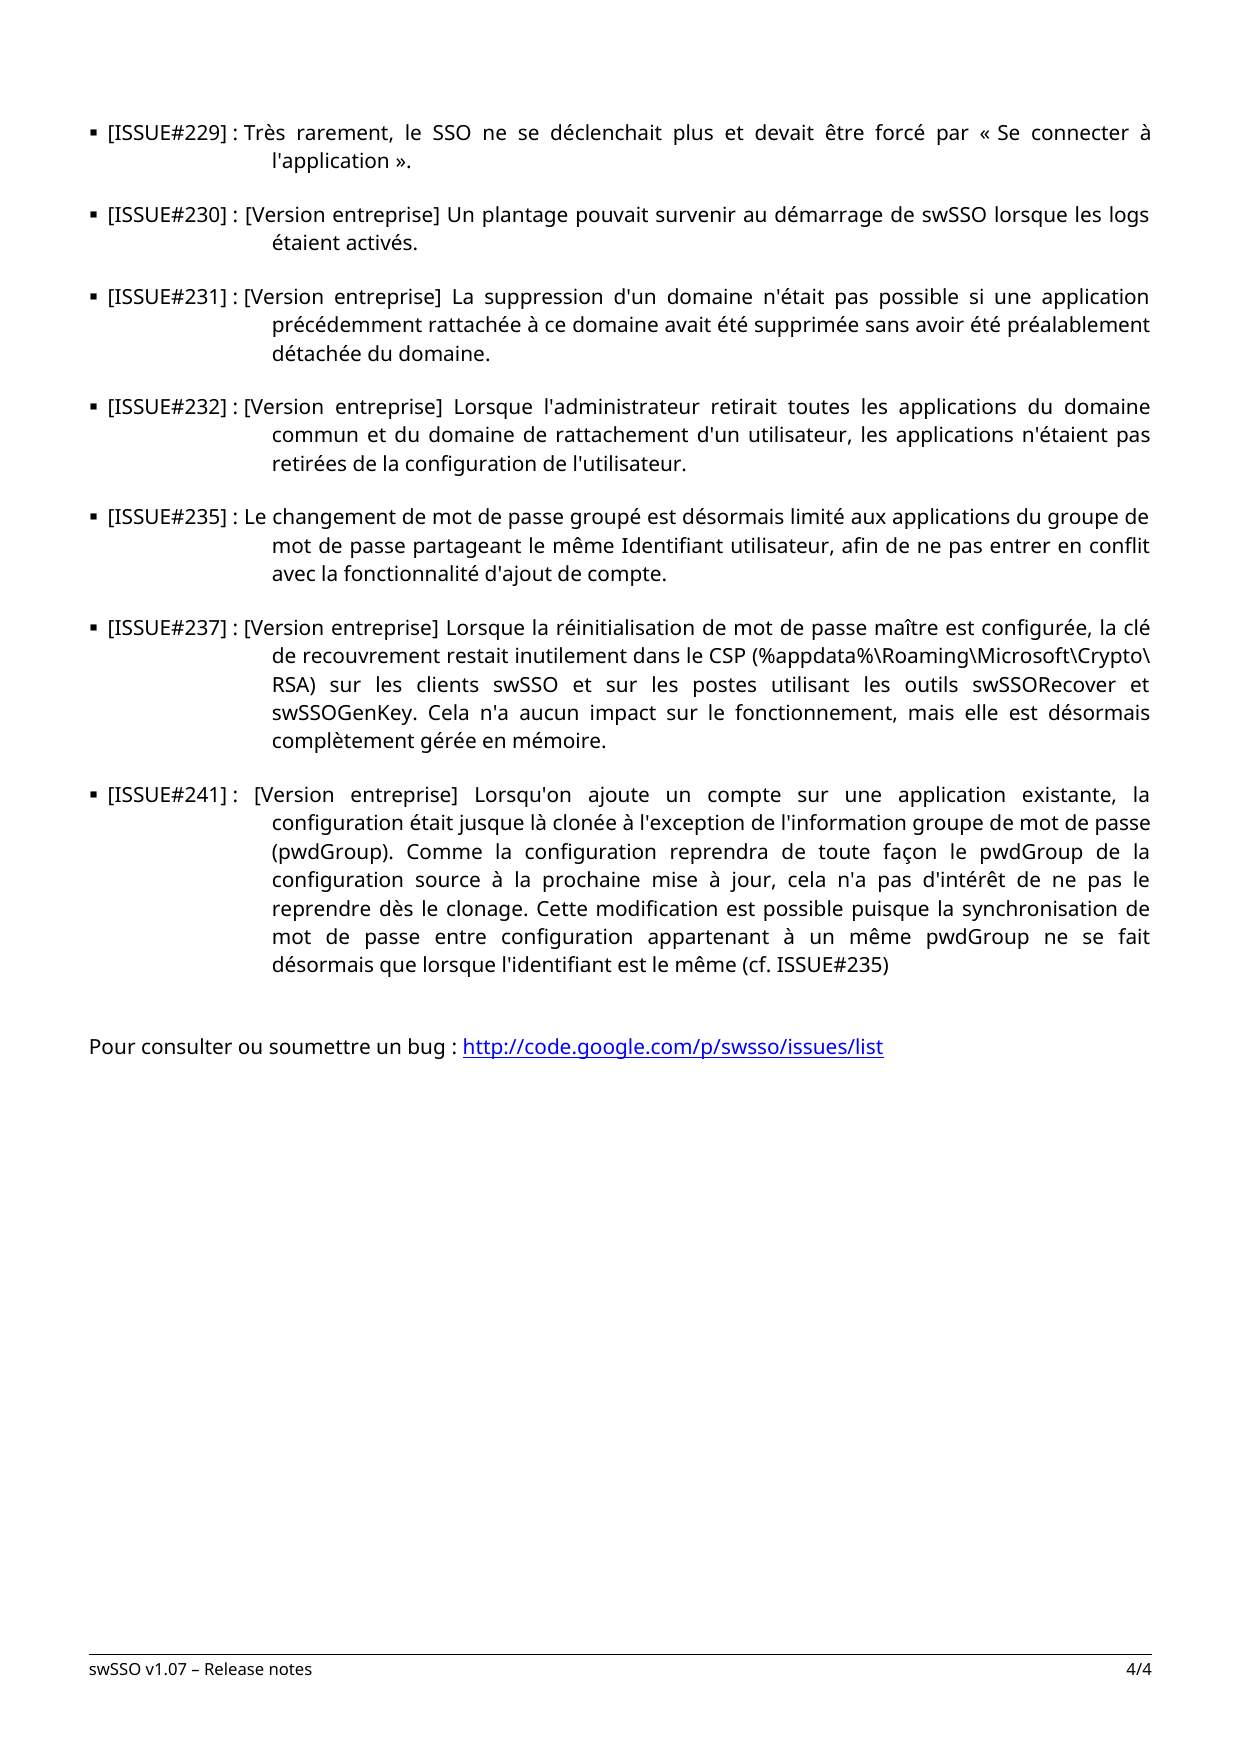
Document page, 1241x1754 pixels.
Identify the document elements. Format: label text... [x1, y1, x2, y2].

list [ISSUE#232] : [Version entreprise] Lorsque l'administrateur retirait toutes les applications du domaine commun et du domaine de rattachement d'un utilisateur, les applications n'étaient pas retirées de la configuration de l'utilisateur. [89, 392, 1152, 477]
list [ISSUE#231] : [Version entreprise] La suppression d'un domaine n'était pas possible si une application précédemment rattachée à ce domaine avait été supprimée sans avoir été préalablement détachée du domaine. [89, 282, 1152, 367]
list [ISSUE#241] : [Version entreprise] Lorsqu'on ajoute un compte sur une application existante, la configuration était jusque là clonée à l'exception de l'information groupe de mot de passe (pwdGroup). Comme la configuration reprendra de toute façon le pwdGroup de la configuration source à la prochaine mise à jour, cela n'a pas d'intérêt de ne pas le reprendre dès le clonage. Cette modification est possible puisque la synchronisation de mot de passe entre configuration appartenant à un même pwdGroup ne se fait désormais que lorsque l'identifiant est le même (cf. ISSUE#235) [89, 780, 1152, 979]
list [ISSUE#235] : Le changement de mot de passe groupé est désormais limité aux applications du groupe de mot de passe partageant le même Identifiant utilisateur, afin de ne pas entrer en conflit avec la fonctionnalité d'ajout de compte. [89, 502, 1152, 588]
list [ISSUE#230] : [Version entreprise] Un plantage pouvait survenir au démarrage de swSSO lorsque les logs étaient activés. [89, 200, 1152, 257]
list [ISSUE#237] : [Version entreprise] Lorsque la réinitialisation de mot de passe maître est configurée, la clé de recouvrement restait inutilement dans le CSP (%appdata%\Roaming\Microsoft\Crypto\RSA) sur les clients swSSO et sur les postes utilisant les outils swSSORecover et swSSOGenKey. Cela n'a aucun impact sur le fonctionnement, mais elle est désormais complètement gérée en mémoire. [89, 613, 1152, 755]
text Pour consulter ou soumettre un bug : http://code.google.com/p/swsso/issues/list [89, 1032, 1152, 1061]
list [ISSUE#229] : Très rarement, le SSO ne se déclenchait plus et devait être forcé par « Se connecter à l'application ». [89, 118, 1152, 175]
